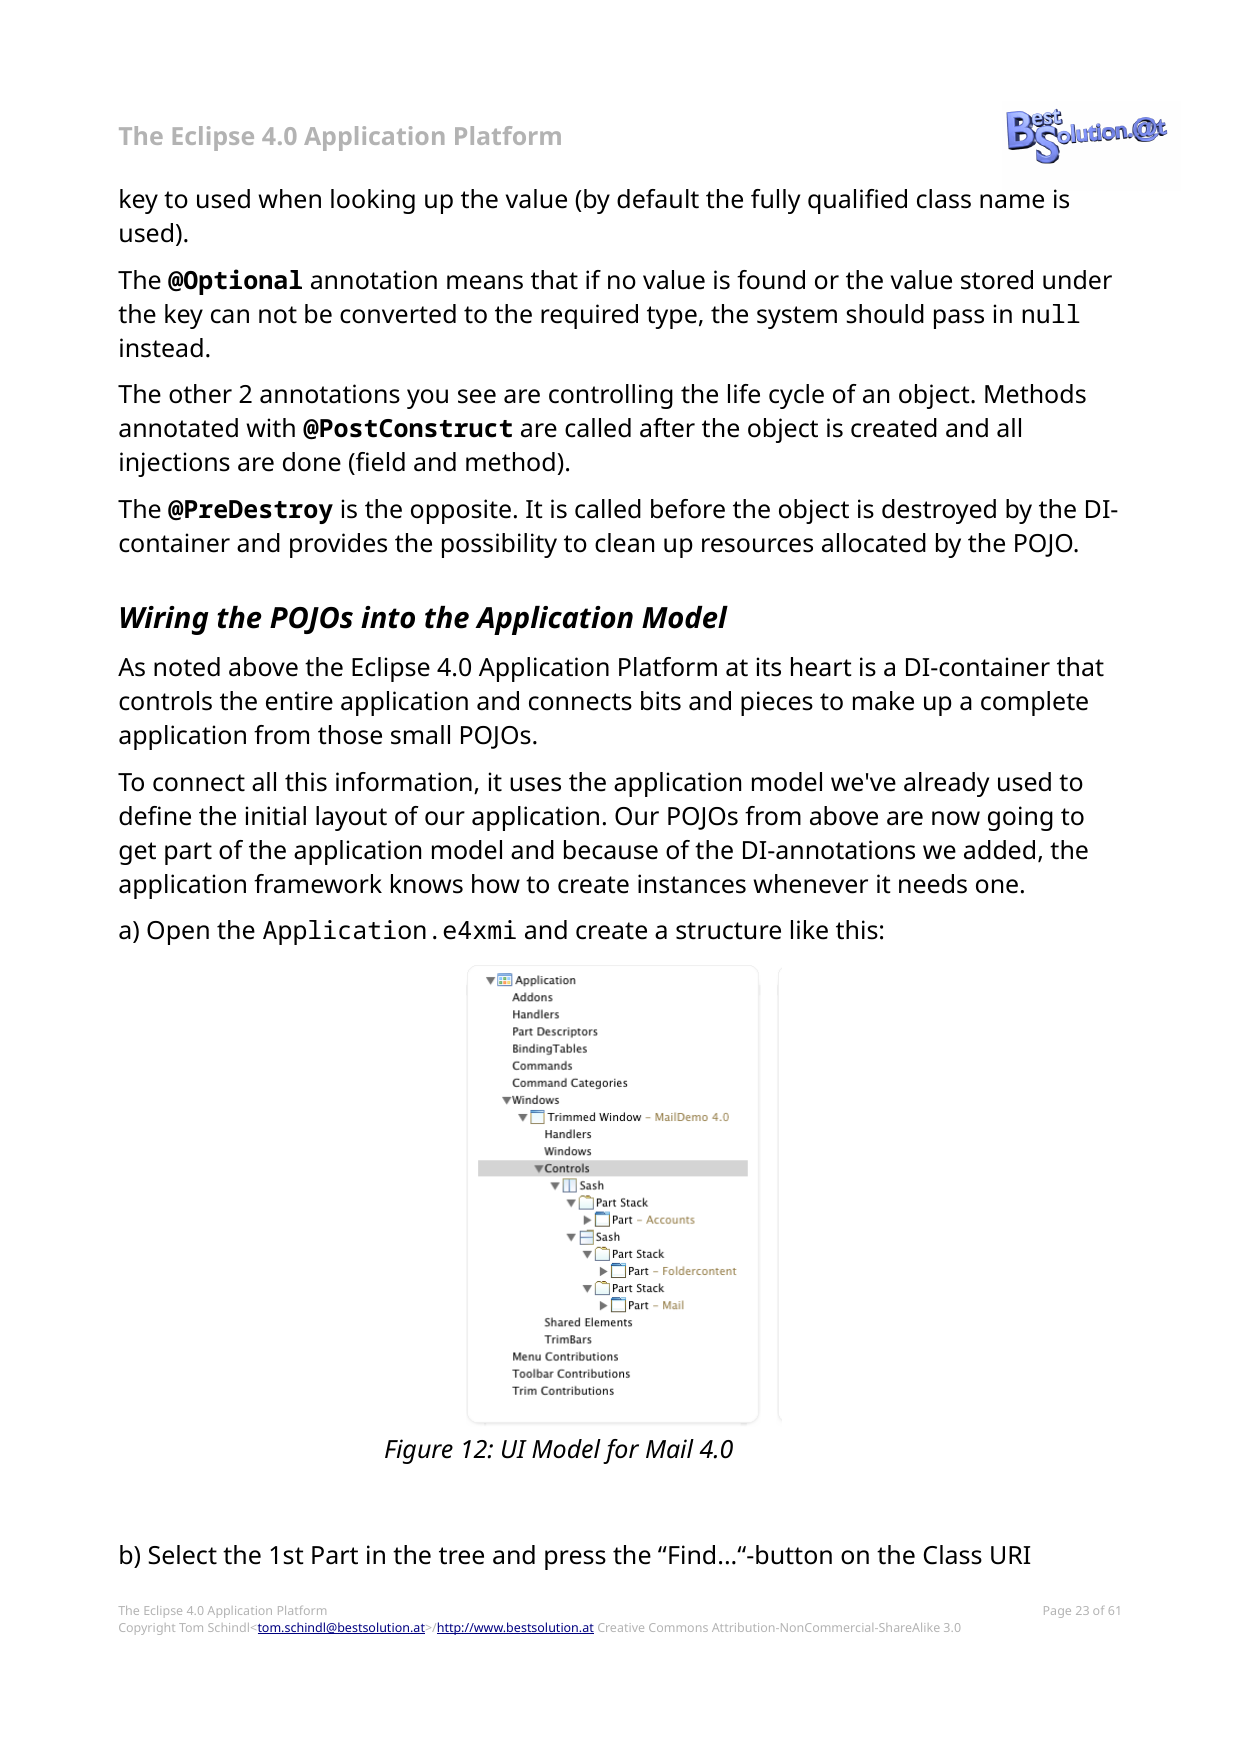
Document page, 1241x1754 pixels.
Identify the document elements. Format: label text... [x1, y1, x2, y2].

text b) Select the 1st Part in the tree and press the “Find...“-button on the Class URI [118, 1537, 1122, 1572]
picture [1002, 101, 1181, 191]
text key to used when looking up the value (by default the fully qualified class name is used). [118, 182, 1122, 250]
text As noted above the Eclipse 4.0 Application Platform at its heart is a DI-container that controls the entire application and connects bits and pieces to make up a complete application from those small POJOs. [118, 649, 1122, 752]
text The @PreDestroy is the opposite. It is called before the object is destroyed by the DI-container and provides the possibility to clean up resources allocated by the POJO. [118, 492, 1122, 560]
subtitle Wiring the POJOs into the Application Model [118, 597, 1122, 637]
picture [458, 959, 782, 1432]
text Figure 12: UI Model for Mail 4.0 [384, 1433, 856, 1466]
text The other 2 annotations you see are controlling the life cycle of an object. Methods annotated with @PostConstruct are called after the object is created and all injections are done (field and method). [118, 377, 1122, 479]
text The @Optional annotation means that if no value is found or the value stored under the key can not be converted to the required type, the system should pass in null instead. [118, 262, 1122, 364]
text To connect all this information, it uses the application model we've already used to define the initial layout of our application. Our POJOs from above are now going to get part of the application model and because of the DI-annotations we added, the application framework knows how to create instances whenever it needs one. [118, 764, 1122, 900]
text a) Open the Application.e4xmi and create a structure like this: [118, 913, 1122, 947]
